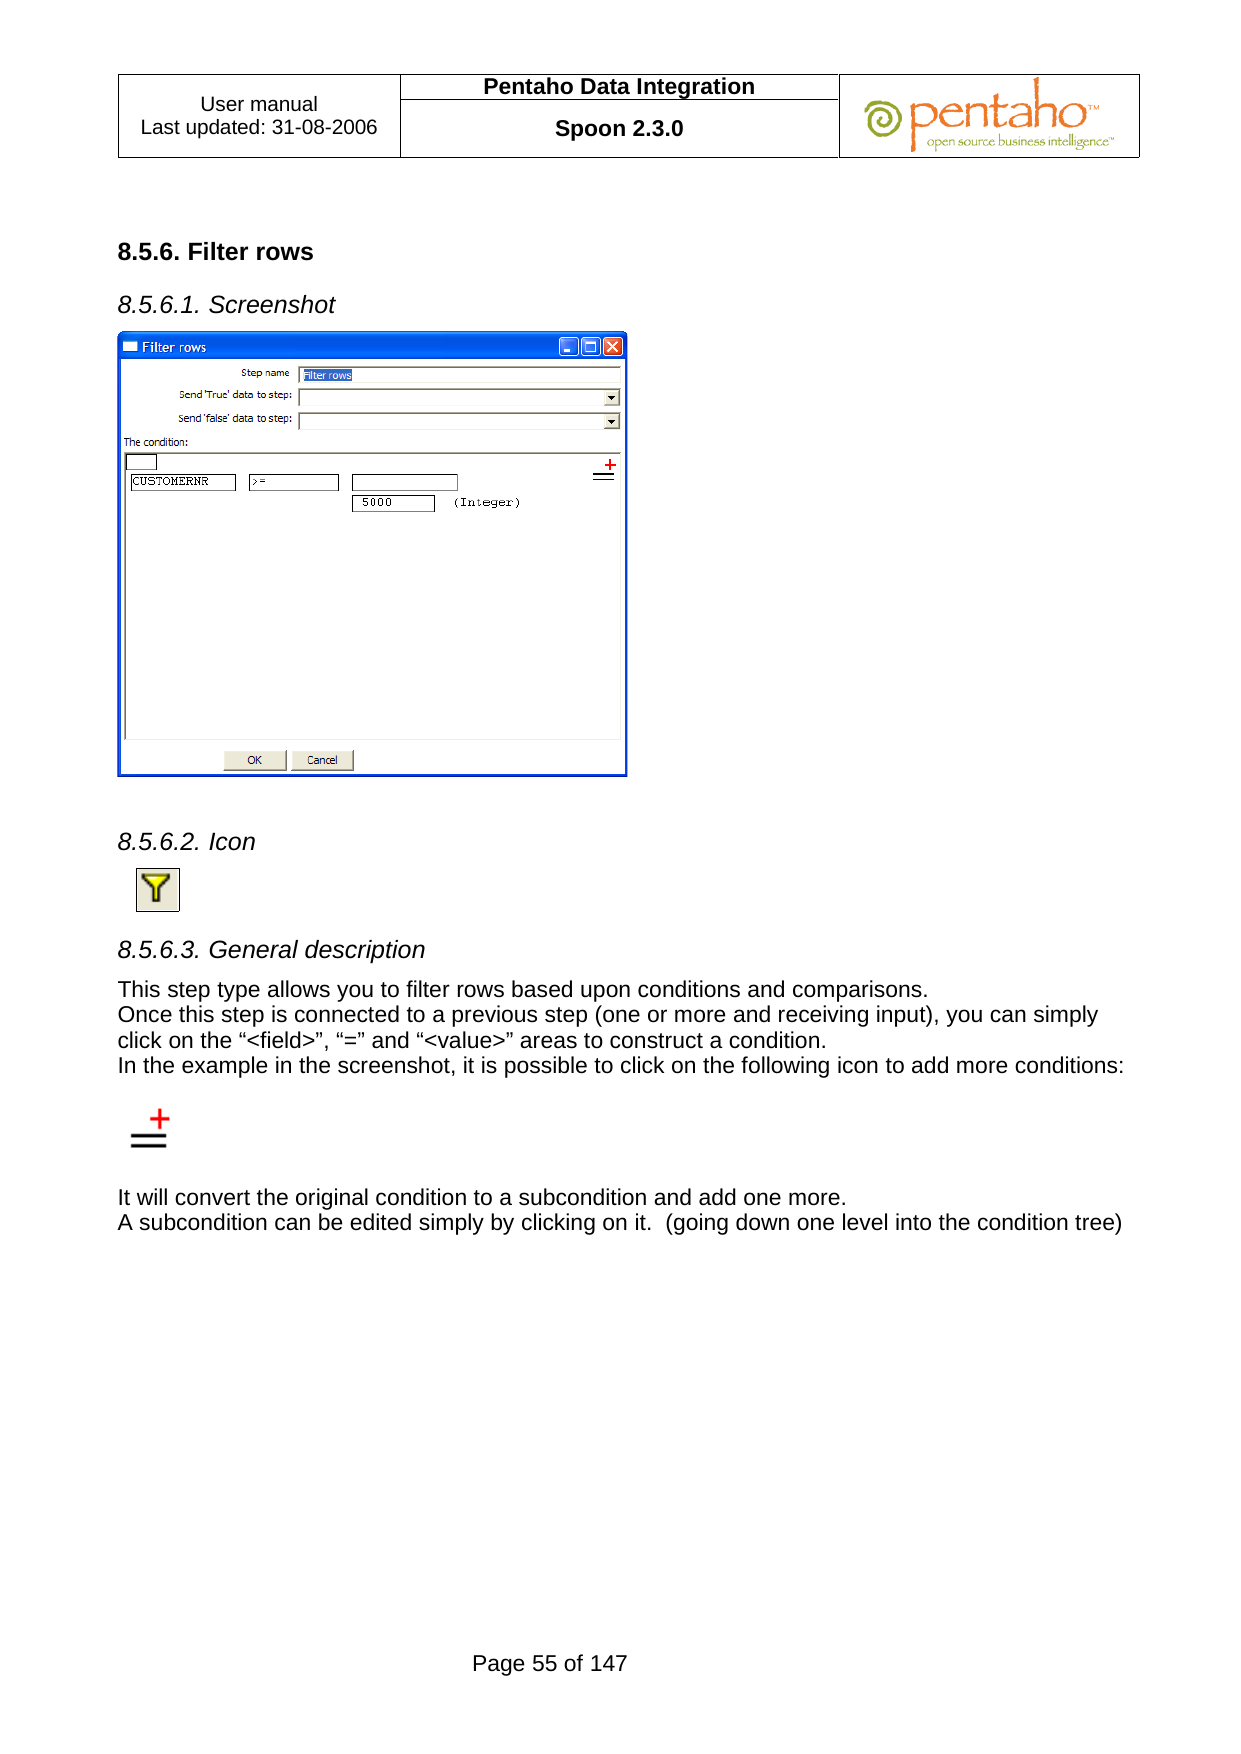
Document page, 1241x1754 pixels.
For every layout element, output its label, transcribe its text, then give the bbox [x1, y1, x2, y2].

text It will convert the original condition to a subcondition and add one more. [117, 1184, 1137, 1210]
subtitle Icon [117, 828, 1137, 856]
subtitle Screenshot [117, 291, 1137, 319]
text A subcondition can be edited simply by clicking on it. (going down one level into the condition tree) [117, 1210, 1137, 1236]
subtitle Filter rows [117, 238, 1137, 266]
text Once this step is connected to a previous step (one or more and receiving input), you can simply click on the “<field>”, “=” and “<value>” areas to construct a condition. [117, 1002, 1137, 1053]
text In the example in the screenshot, it is possible to click on the following icon to add more conditions: [117, 1053, 1137, 1079]
text This step type allows you to filter rows based upon conditions and comparisons. [117, 977, 1137, 1002]
subtitle General description [117, 936, 1137, 964]
picture [117, 331, 628, 777]
